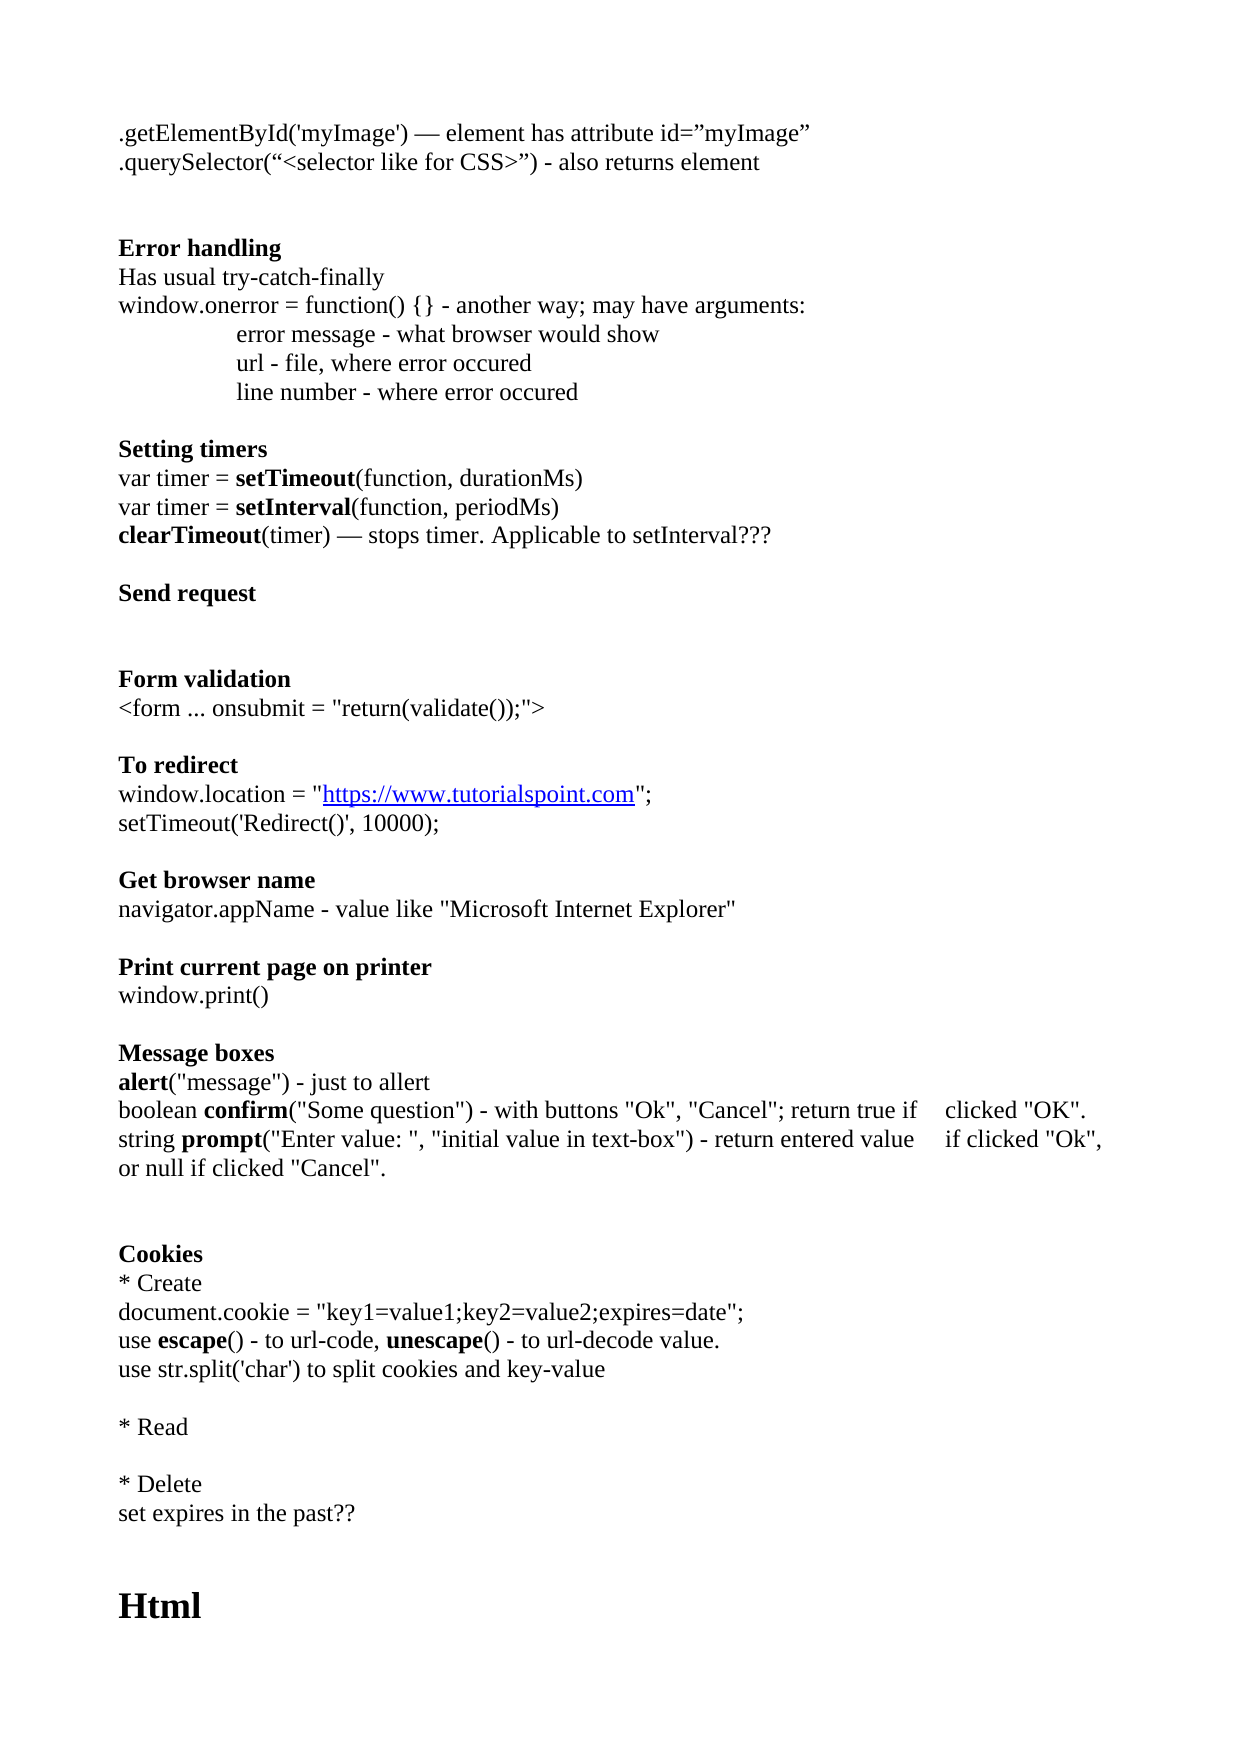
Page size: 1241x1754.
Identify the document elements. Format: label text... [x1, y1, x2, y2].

text set expires in the past?? [118, 1498, 1122, 1527]
text Cookies [118, 1239, 1122, 1268]
text line number - where error occured [118, 377, 1122, 406]
text * Create [118, 1268, 1122, 1297]
text Get browser name [118, 866, 1122, 894]
text .getElementById('myImage') — element has attribute id=”myImage” [118, 118, 1122, 147]
text boolean confirm("Some question") - with buttons "Ok", "Cancel"; return true if clicked "OK". [118, 1096, 1122, 1124]
text url - file, where error occured [118, 348, 1122, 377]
text alert("message") - just to allert [118, 1067, 1122, 1096]
text error message - what browser would show [118, 319, 1122, 348]
text Has usual try-catch-finally [118, 262, 1122, 291]
text navigator.appName - value like "Microsoft Internet Explorer" [118, 894, 1122, 923]
text Html [118, 1584, 1122, 1627]
text var timer = setInterval(function, periodMs) [118, 492, 1122, 521]
text window.location = "https://www.tutorialspoint.com"; [118, 779, 1122, 808]
text Print current page on printer [118, 952, 1122, 981]
text Send request [118, 578, 1122, 607]
text Error handling [118, 233, 1122, 262]
text .querySelector(“<selector like for CSS>”) - also returns element [118, 147, 1122, 176]
text To redirect [118, 751, 1122, 779]
text var timer = setTimeout(function, durationMs) [118, 463, 1122, 492]
text use escape() - to url-code, unescape() - to url-decode value. [118, 1326, 1122, 1354]
text Message boxes [118, 1038, 1122, 1067]
text * Read [118, 1412, 1122, 1441]
text string prompt("Enter value: ", "initial value in text-box") - return entered value if clicked "Ok", or null if clicked "Cancel". [118, 1124, 1122, 1182]
text window.onerror = function() {} - another way; may have arguments: [118, 291, 1122, 319]
text Setting timers [118, 434, 1122, 463]
text setTimeout('Redirect()', 10000); [118, 808, 1122, 837]
text window.print() [118, 981, 1122, 1009]
text use str.split('char') to split cookies and key-value [118, 1354, 1122, 1383]
text * Delete [118, 1469, 1122, 1498]
text <form ... onsubmit = "return(validate());"> [118, 693, 1122, 722]
text Form validation [118, 664, 1122, 693]
text document.cookie = "key1=value1;key2=value2;expires=date"; [118, 1297, 1122, 1326]
text clearTimeout(timer) — stops timer. Applicable to setInterval??? [118, 521, 1122, 549]
